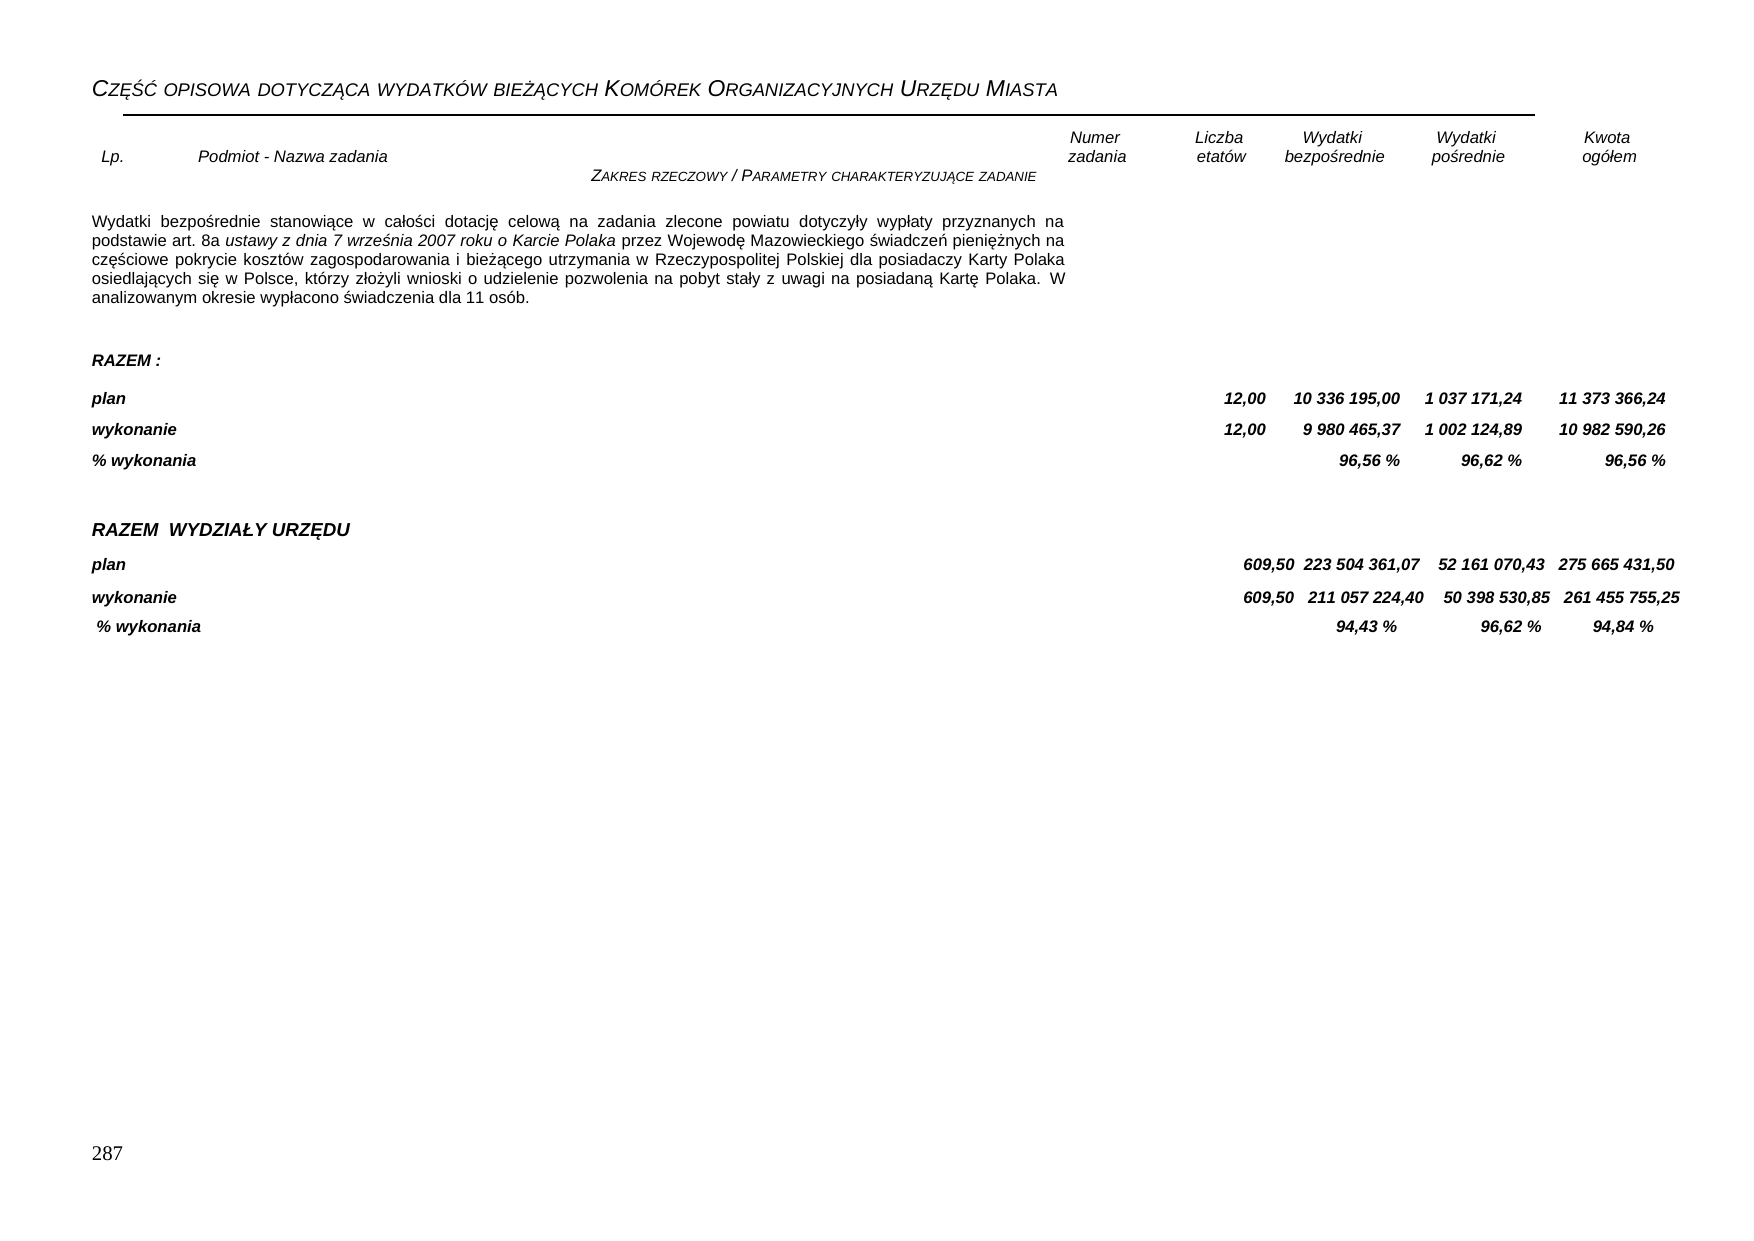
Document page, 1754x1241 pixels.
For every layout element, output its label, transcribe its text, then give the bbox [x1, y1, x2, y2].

text plan 12,00 10 336 195,00 1 037 171,24 11 373 366,24 [92, 389, 1685, 408]
text % wykonania 96,56 % 96,62 % 96,56 % [92, 451, 1685, 470]
text plan 609,50 223 504 361,07 52 161 070,43 275 665 431,50 [92, 554, 1685, 573]
text % wykonania 94,43 % 96,62 % 94,84 % [92, 617, 1685, 636]
text wykonanie 12,00 9 980 465,37 1 002 124,89 10 982 590,26 [92, 420, 1685, 439]
text Wydatki bezpośrednie stanowiące w całości dotację celową na zadania zlecone powiatu dotyczyły wypłaty przyznanych na podstawie art. 8a ustawy z dnia 7 września 2007 roku o Karcie Polaka przez Wojewodę Mazowieckiego świadczeń pieniężnych na częściowe pokrycie kosztów zagospodarowania i bieżącego utrzymania w Rzeczypospolitej Polskiej dla posiadaczy Karty Polaka osiedlających się w Polsce, którzy złożyli wnioski o udzielenie pozwolenia na pobyt stały z uwagi na posiadaną Kartę Polaka. W analizowanym okresie wypłacono świadczenia dla 11 osób. [92, 212, 1065, 307]
text RAZEM : [92, 351, 1685, 370]
text wykonanie 609,50 211 057 224,40 50 398 530,85 261 455 755,25 [92, 588, 1685, 607]
text RAZEM WYDZIAŁY URZĘDU [92, 518, 1685, 540]
